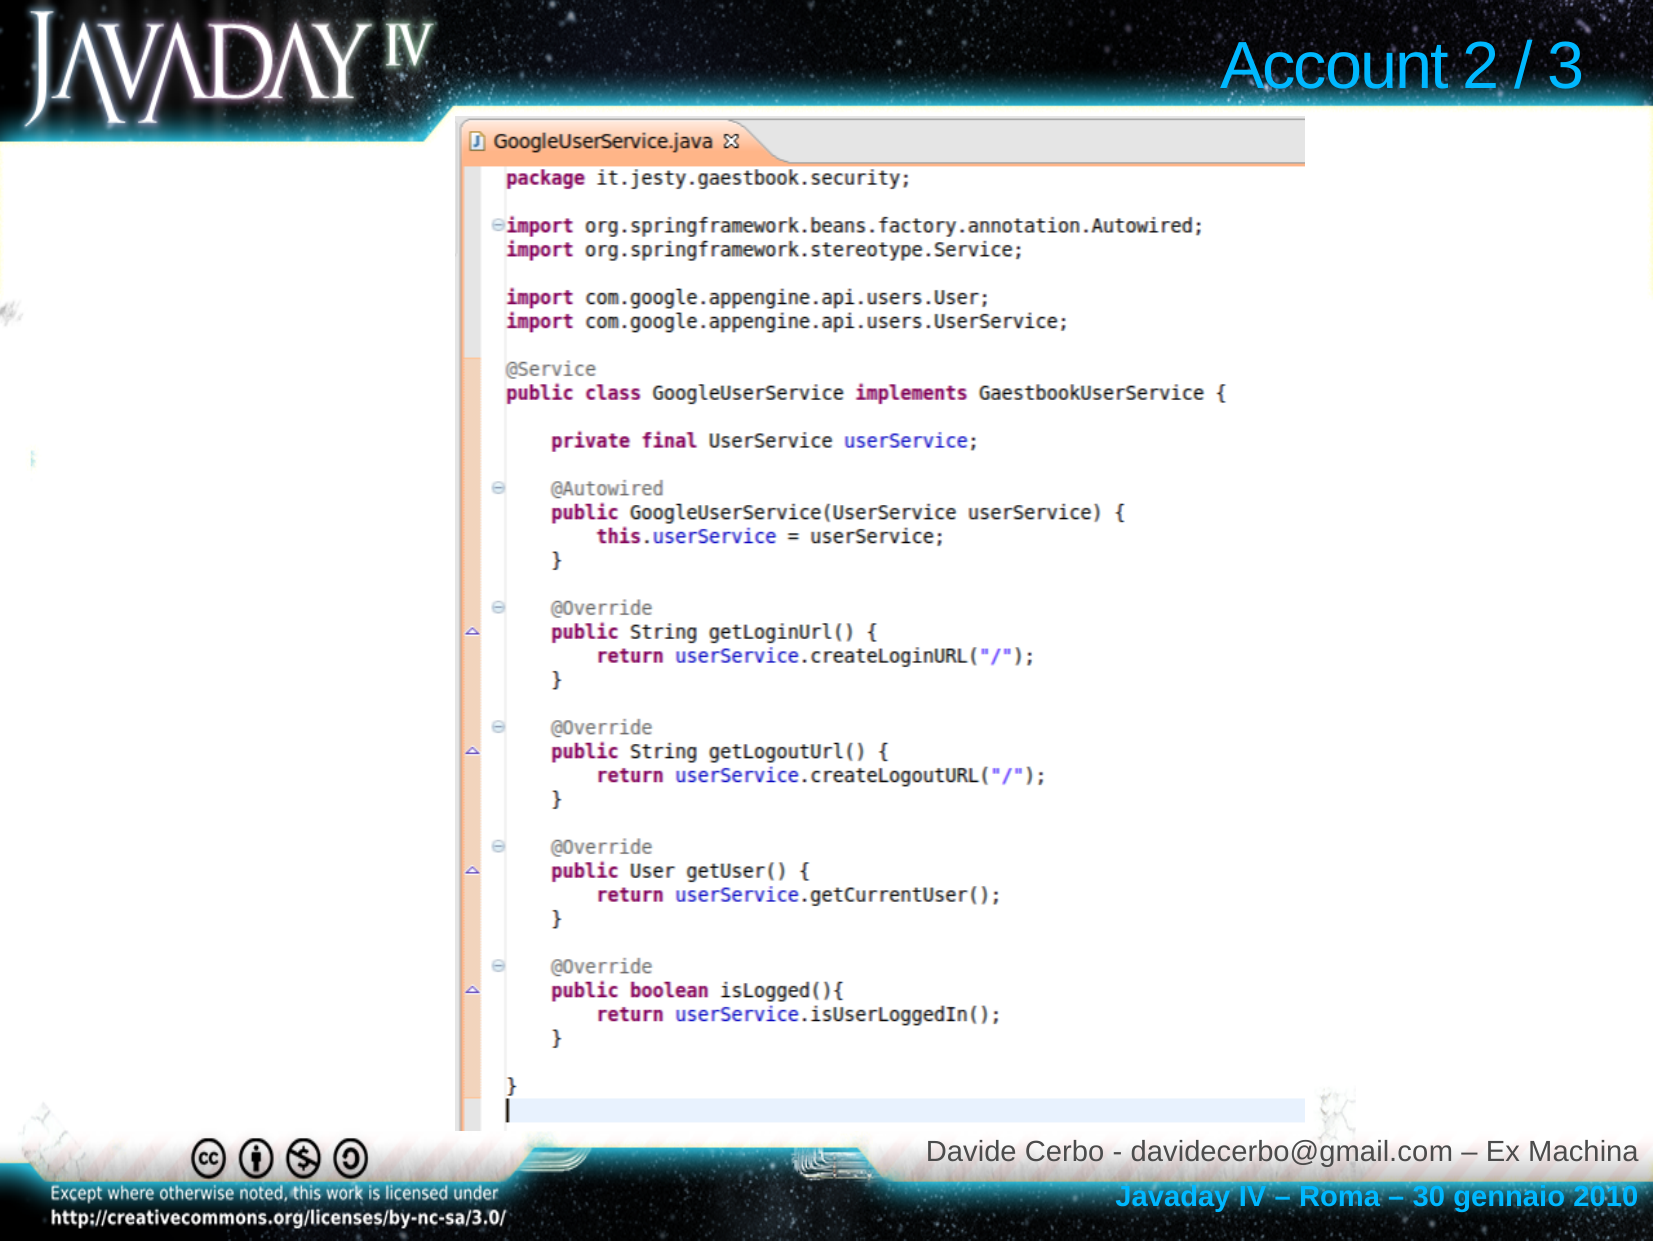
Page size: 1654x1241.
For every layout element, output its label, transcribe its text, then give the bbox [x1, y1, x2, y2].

picture [0, 0, 1653, 1241]
title Account 2 / 3 [108, 14, 1585, 117]
